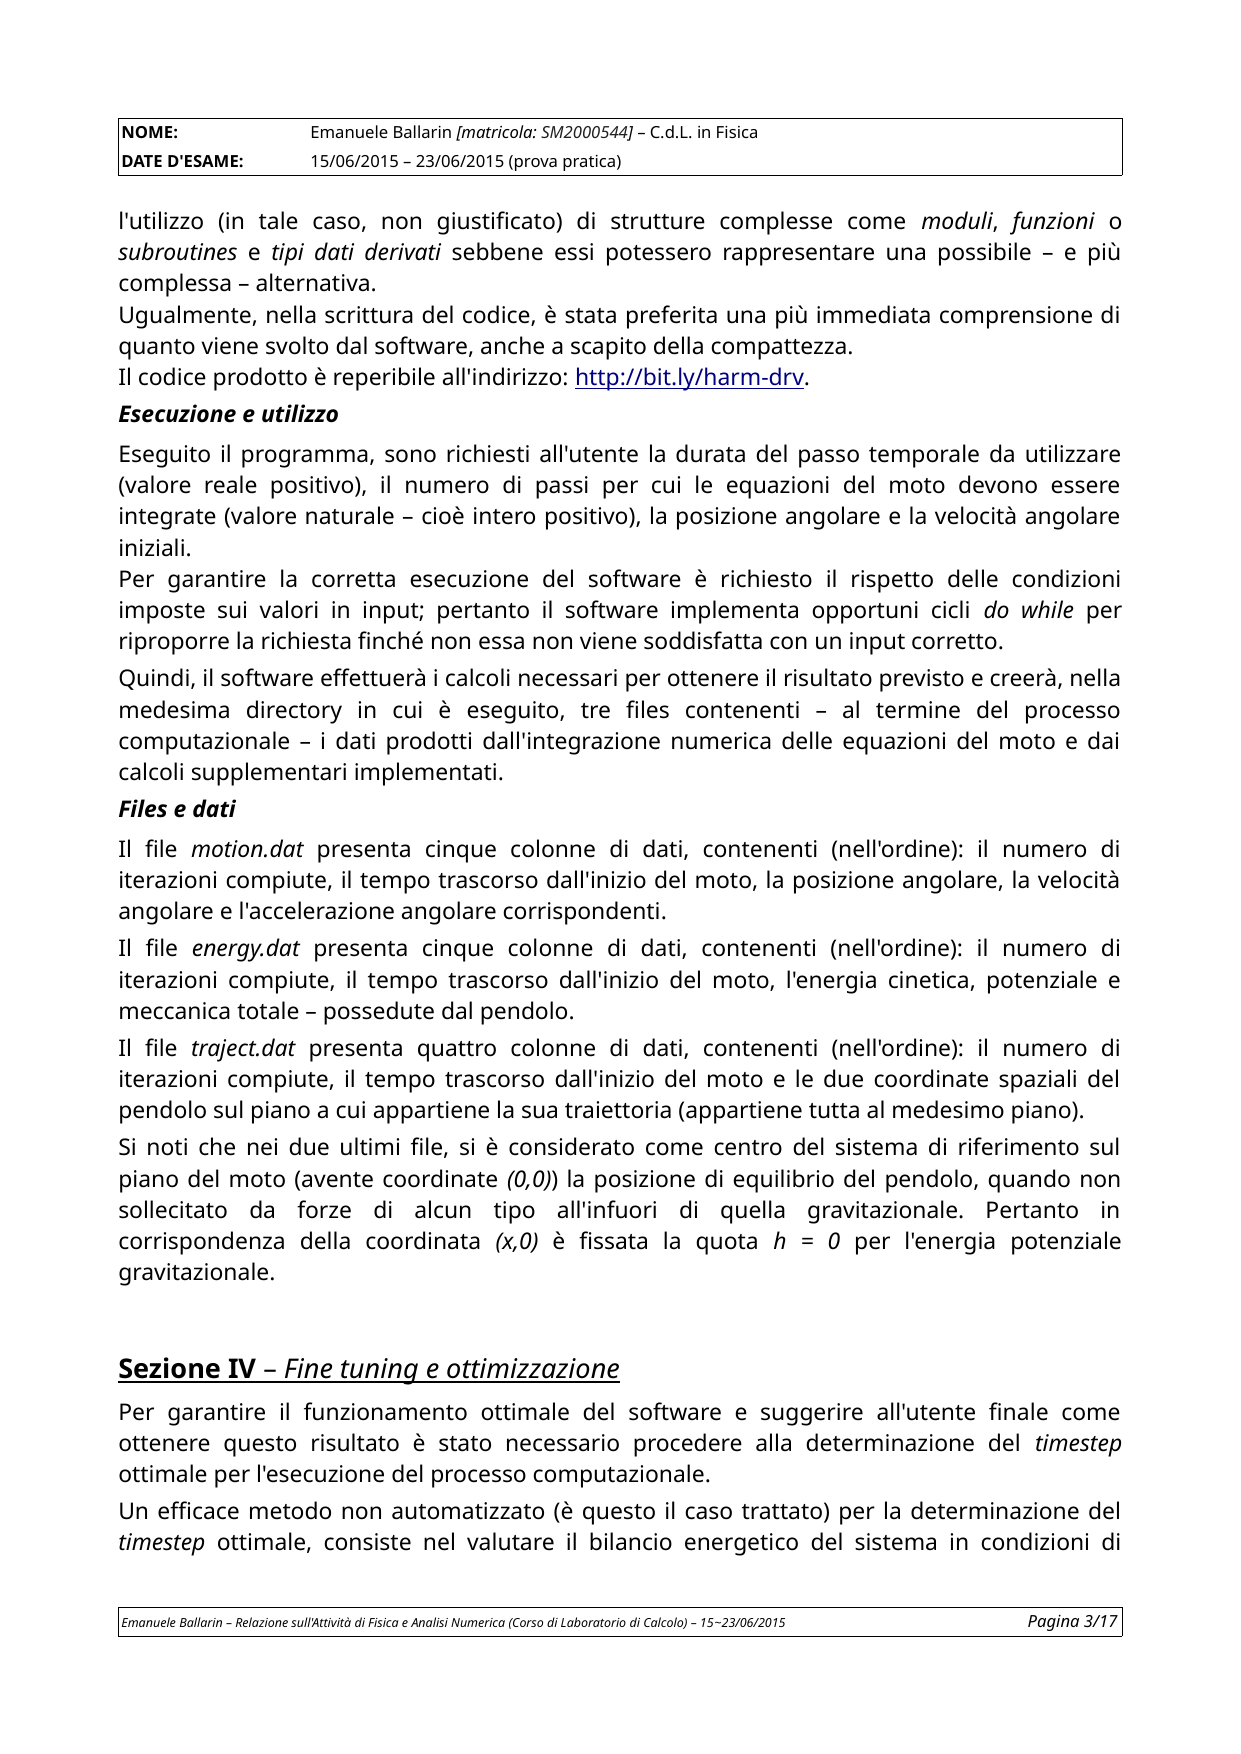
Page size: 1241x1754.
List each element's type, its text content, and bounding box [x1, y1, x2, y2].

text Il file energy.dat presenta cinque colonne di dati, contenenti (nell'ordine): il numero di iterazioni compiute, il tempo trascorso dall'inizio del moto, l'energia cinetica, potenziale e meccanica totale – possedute dal pendolo. [118, 932, 1122, 1026]
text Per garantire il funzionamento ottimale del software e suggerire all'utente finale come ottenere questo risultato è stato necessario procedere alla determinazione del timestep ottimale per l'esecuzione del processo computazionale. [118, 1395, 1122, 1489]
text Quindi, il software effettuerà i calcoli necessari per ottenere il risultato previsto e creerà, nella medesima directory in cui è eseguito, tre files contenenti – al termine del processo computazionale – i dati prodotti dall'integrazione numerica delle equazioni del moto e dai calcoli supplementari implementati. [118, 662, 1122, 787]
text Il codice prodotto è reperibile all'indirizzo: http://bit.ly/harm-drv. [118, 361, 1122, 392]
text Un efficace metodo non automatizzato (è questo il caso trattato) per la determinazione del timestep ottimale, consiste nel valutare il bilancio energetico del sistema in condizioni di [118, 1495, 1122, 1557]
text Files e dati [118, 793, 1122, 824]
text Il file motion.dat presenta cinque colonne di dati, contenenti (nell'ordine): il numero di iterazioni compiute, il tempo trascorso dall'inizio del moto, la posizione angolare, la velocità angolare e l'accelerazione angolare corrispondenti. [118, 833, 1122, 927]
text Si noti che nei due ultimi file, si è considerato come centro del sistema di riferimento sul piano del moto (avente coordinate (0,0)) la posizione di equilibrio del pendolo, quando non sollecitato da forze di alcun tipo all'infuori di quella gravitazionale. Pertanto in corrispondenza della coordinata (x,0) è fissata la quota h = 0 per l'energia potenziale gravitazionale. [118, 1131, 1122, 1287]
text Ugualmente, nella scrittura del codice, è stata preferita una più immediata comprensione di quanto viene svolto dal software, anche a scapito della compattezza. [118, 298, 1122, 361]
text Eseguito il programma, sono richiesti all'utente la durata del passo temporale da utilizzare (valore reale positivo), il numero di passi per cui le equazioni del moto devono essere integrate (valore naturale – cioè intero positivo), la posizione angolare e la velocità angolare iniziali. [118, 438, 1122, 563]
text Esecuzione e utilizzo [118, 398, 1122, 429]
text Per garantire la corretta esecuzione del software è richiesto il rispetto delle condizioni imposte sui valori in input; pertanto il software implementa opportuni cicli do while per riproporre la richiesta finché non essa non viene soddisfatta con un input corretto. [118, 563, 1122, 657]
text Sezione IV – Fine tuning e ottimizzazione [118, 1350, 1122, 1387]
text l'utilizzo (in tale caso, non giustificato) di strutture complesse come moduli, funzioni o subroutines e tipi dati derivati sebbene essi potessero rappresentare una possibile – e più complessa – alternativa. [118, 205, 1122, 298]
text Il file traject.dat presenta quattro colonne di dati, contenenti (nell'ordine): il numero di iterazioni compiute, il tempo trascorso dall'inizio del moto e le due coordinate spaziali del pendolo sul piano a cui appartiene la sua traiettoria (appartiene tutta al medesimo piano). [118, 1032, 1122, 1126]
